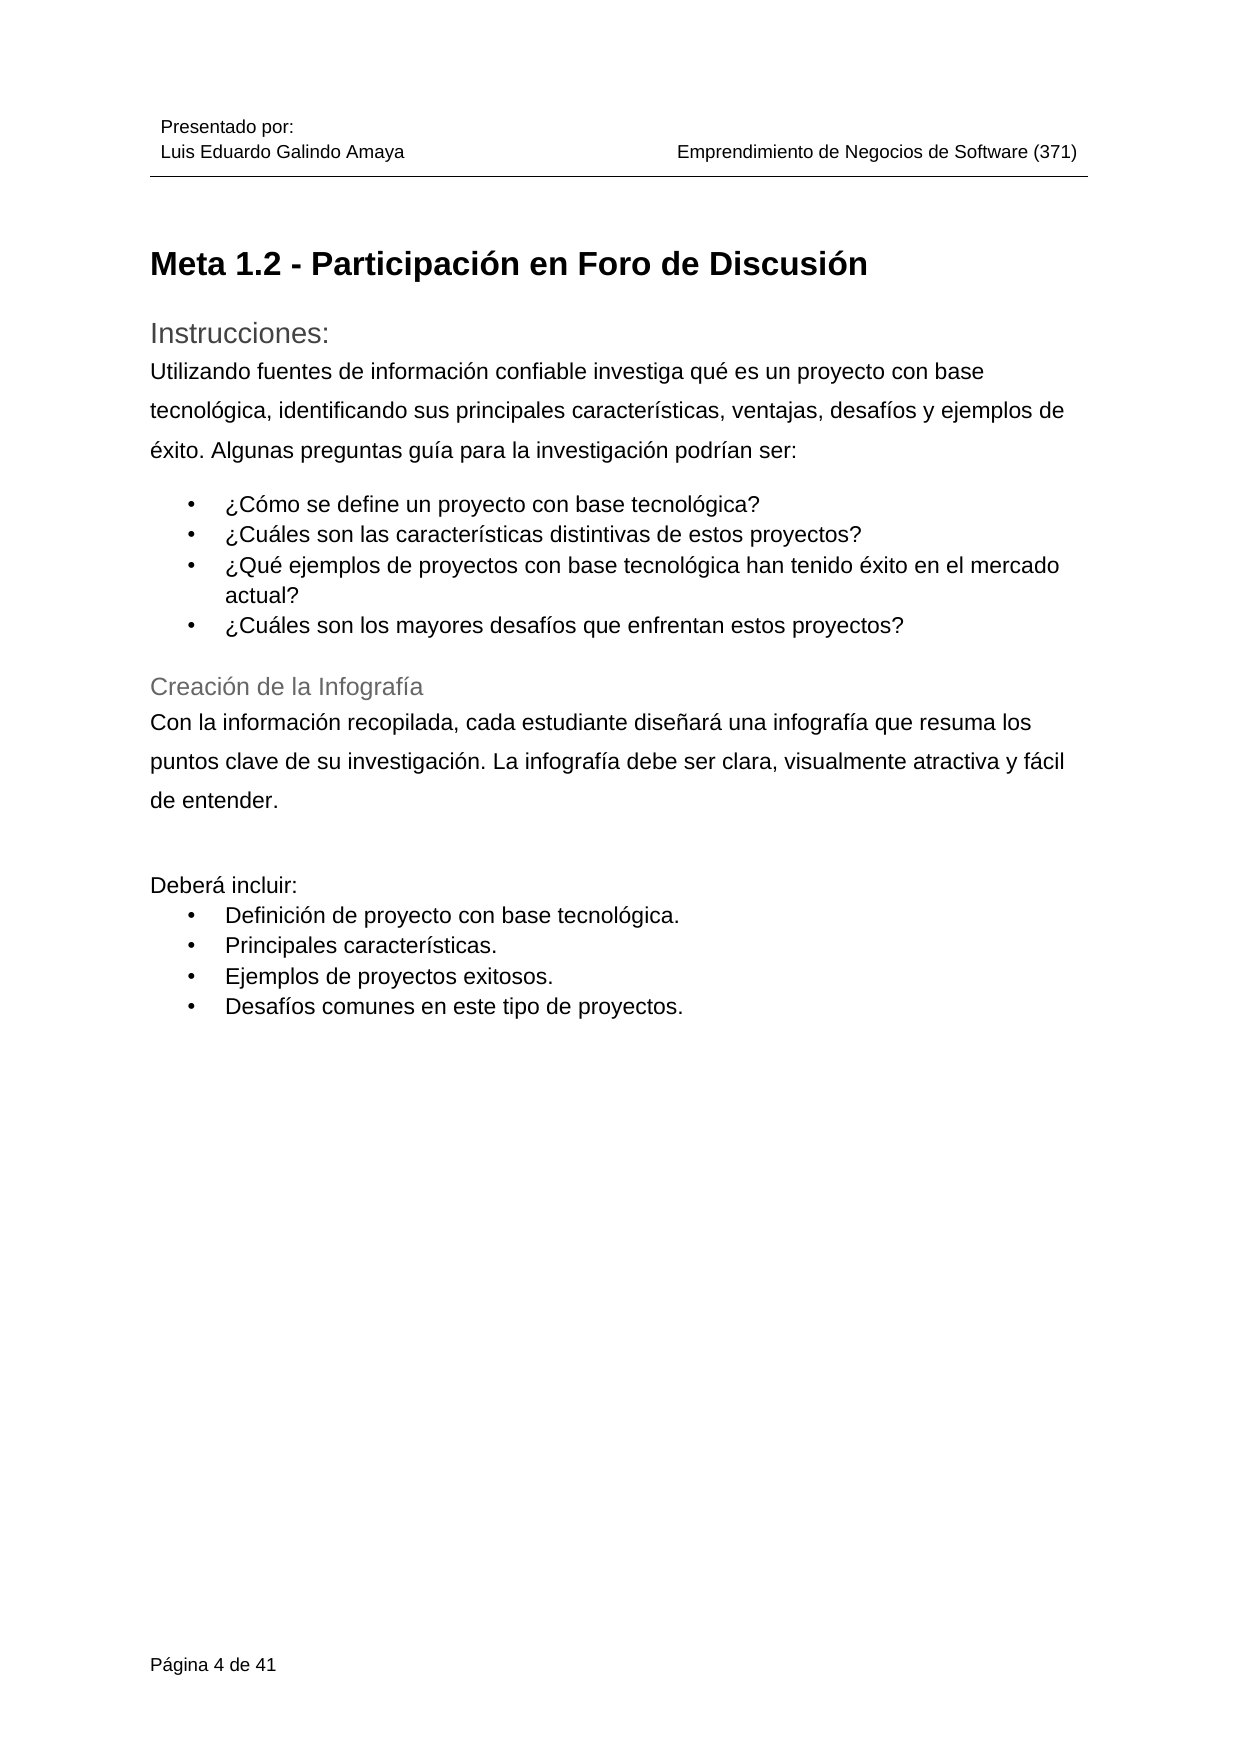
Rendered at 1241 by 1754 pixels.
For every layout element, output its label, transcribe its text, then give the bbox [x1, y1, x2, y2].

text Deberá incluir: [150, 872, 1090, 898]
list ¿Cuáles son los mayores desafíos que enfrentan estos proyectos? [187, 612, 1090, 638]
text Con la información recopilada, cada estudiante diseñará una infografía que resuma los puntos clave de su investigación. La infografía debe ser clara, visualmente atractiva y fácil de entender. [150, 708, 1090, 814]
list Ejemplos de proyectos exitosos. [187, 963, 1090, 989]
subtitle Instrucciones: [150, 316, 1090, 350]
list ¿Cuáles son las características distintivas de estos proyectos? [187, 521, 1090, 548]
list Definición de proyecto con base tecnológica. [187, 902, 1090, 928]
subtitle Creación de la Infografía [150, 671, 1090, 700]
list Desafíos comunes en este tipo de proyectos. [187, 993, 1090, 1019]
subtitle Meta 1.2 - Participación en Foro de Discusión [150, 244, 1090, 283]
list Principales características. [187, 932, 1090, 959]
text Utilizando fuentes de información confiable investiga qué es un proyecto con base tecnológica, identificando sus principales características, ventajas, desafíos y ejemplos de éxito. Algunas preguntas guía para la investigación podrían ser: [150, 358, 1090, 463]
list ¿Cómo se define un proyecto con base tecnológica? [187, 491, 1090, 518]
list ¿Qué ejemplos de proyectos con base tecnológica han tenido éxito en el mercado actual? [187, 552, 1090, 608]
